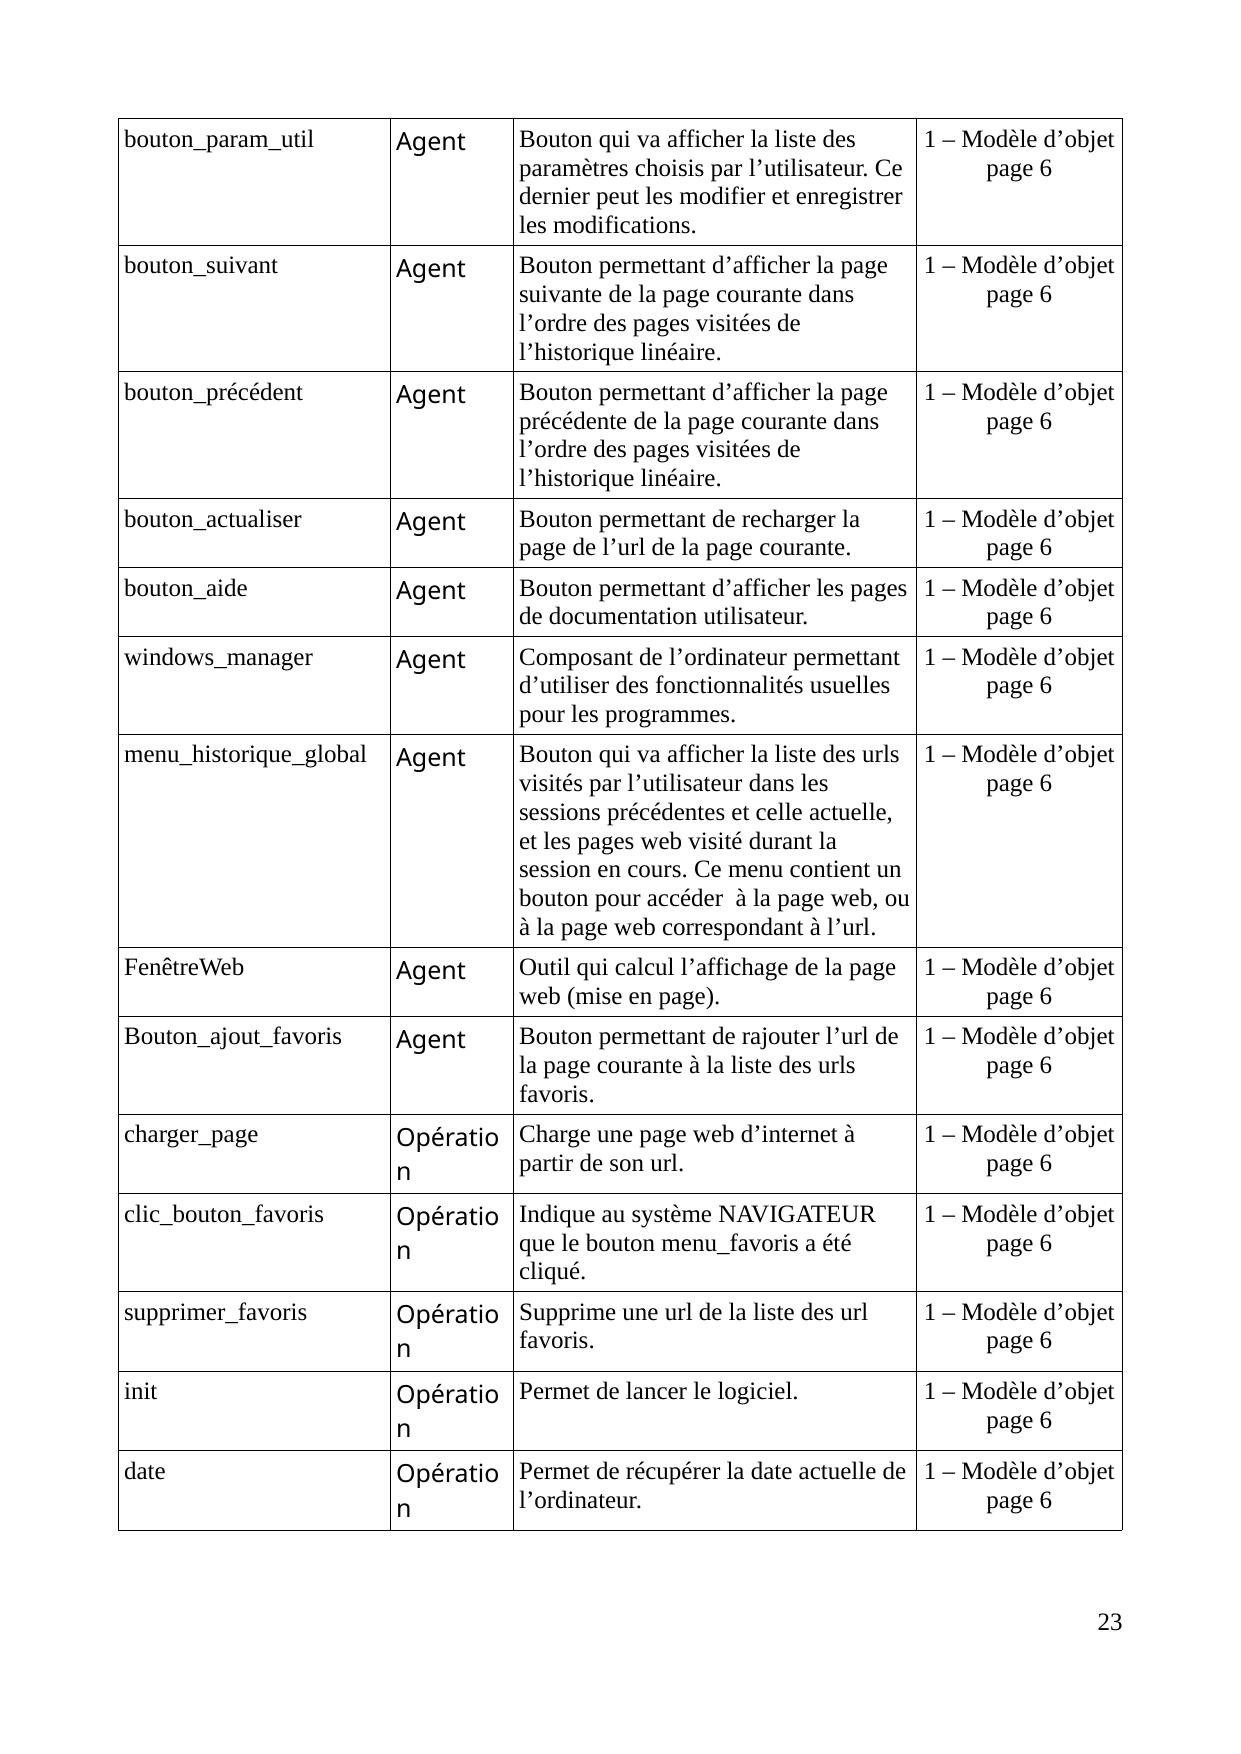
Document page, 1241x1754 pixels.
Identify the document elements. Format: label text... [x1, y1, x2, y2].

table_cell Opération [391, 1115, 513, 1193]
table_cell Permet de récupérer la date actuelle de l’ordinateur. [514, 1451, 916, 1530]
table_cell 1 – Modèle d’objet page 6 [917, 119, 1122, 245]
table_cell 1 – Modèle d’objet page 6 [917, 1292, 1122, 1371]
table_cell FenêtreWeb [119, 948, 390, 1016]
table_cell 1 – Modèle d’objet page 6 [917, 568, 1122, 636]
table_cell Agent [391, 735, 513, 947]
table_cell menu_historique_global [119, 735, 390, 947]
table_cell 1 – Modèle d’objet page 6 [917, 948, 1122, 1016]
table_cell bouton_aide [119, 568, 390, 636]
table_cell Opération [391, 1194, 513, 1291]
table_cell Agent [391, 637, 513, 734]
table_cell windows_manager [119, 637, 390, 734]
table_cell Bouton qui va afficher la liste des urls visités par l’utilisateur dans les sessions précédentes et celle actuelle, et les pages web visité durant la session en cours. Ce menu contient un bouton pour accéder à la page web, ou à la page web correspondant à l’url. [514, 735, 916, 947]
table_cell 1 – Modèle d’objet page 6 [917, 1017, 1122, 1113]
table_cell Agent [391, 1017, 513, 1113]
table_cell Indique au système NAVIGATEUR que le bouton menu_favoris a été cliqué. [514, 1194, 916, 1291]
table_cell charger_page [119, 1115, 390, 1193]
table_cell Bouton_ajout_favoris [119, 1017, 390, 1113]
table_cell 1 – Modèle d’objet page 6 [917, 372, 1122, 498]
table_cell bouton_param_util [119, 119, 390, 245]
table_cell init [119, 1372, 390, 1450]
table_cell Bouton qui va afficher la liste des paramètres choisis par l’utilisateur. Ce dernier peut les modifier et enregistrer les modifications. [514, 119, 916, 245]
table_cell clic_bouton_favoris [119, 1194, 390, 1291]
table_cell Bouton permettant de recharger la page de l’url de la page courante. [514, 499, 916, 567]
table_cell Agent [391, 568, 513, 636]
table_cell Bouton permettant d’afficher les pages de documentation utilisateur. [514, 568, 916, 636]
table_cell Composant de l’ordinateur permettant d’utiliser des fonctionnalités usuelles pour les programmes. [514, 637, 916, 734]
table_cell supprimer_favoris [119, 1292, 390, 1371]
table_cell Agent [391, 372, 513, 498]
table_cell Charge une page web d’internet à partir de son url. [514, 1115, 916, 1193]
table_cell Bouton permettant d’afficher la page précédente de la page courante dans l’ordre des pages visitées de l’historique linéaire. [514, 372, 916, 498]
table_cell bouton_suivant [119, 246, 390, 371]
table_cell 1 – Modèle d’objet page 6 [917, 1194, 1122, 1291]
table_cell 1 – Modèle d’objet page 6 [917, 1115, 1122, 1193]
table_cell Opération [391, 1292, 513, 1371]
table_cell Opération [391, 1451, 513, 1530]
table_cell Bouton permettant de rajouter l’url de la page courante à la liste des urls favoris. [514, 1017, 916, 1113]
table_cell Bouton permettant d’afficher la page suivante de la page courante dans l’ordre des pages visitées de l’historique linéaire. [514, 246, 916, 371]
table_cell Agent [391, 948, 513, 1016]
table_cell 1 – Modèle d’objet page 6 [917, 246, 1122, 371]
table_cell Permet de lancer le logiciel. [514, 1372, 916, 1450]
table_cell Agent [391, 246, 513, 371]
table_cell Outil qui calcul l’affichage de la page web (mise en page). [514, 948, 916, 1016]
table_cell 1 – Modèle d’objet page 6 [917, 499, 1122, 567]
table_cell 1 – Modèle d’objet page 6 [917, 637, 1122, 734]
table_cell date [119, 1451, 390, 1530]
table_cell Agent [391, 119, 513, 245]
table_cell 1 – Modèle d’objet page 6 [917, 1372, 1122, 1450]
table_cell Supprime une url de la liste des url favoris. [514, 1292, 916, 1371]
table_cell 1 – Modèle d’objet page 6 [917, 1451, 1122, 1530]
table_cell Opération [391, 1372, 513, 1450]
table_cell bouton_actualiser [119, 499, 390, 567]
table_cell Agent [391, 499, 513, 567]
table_cell 1 – Modèle d’objet page 6 [917, 735, 1122, 947]
table_cell bouton_précédent [119, 372, 390, 498]
